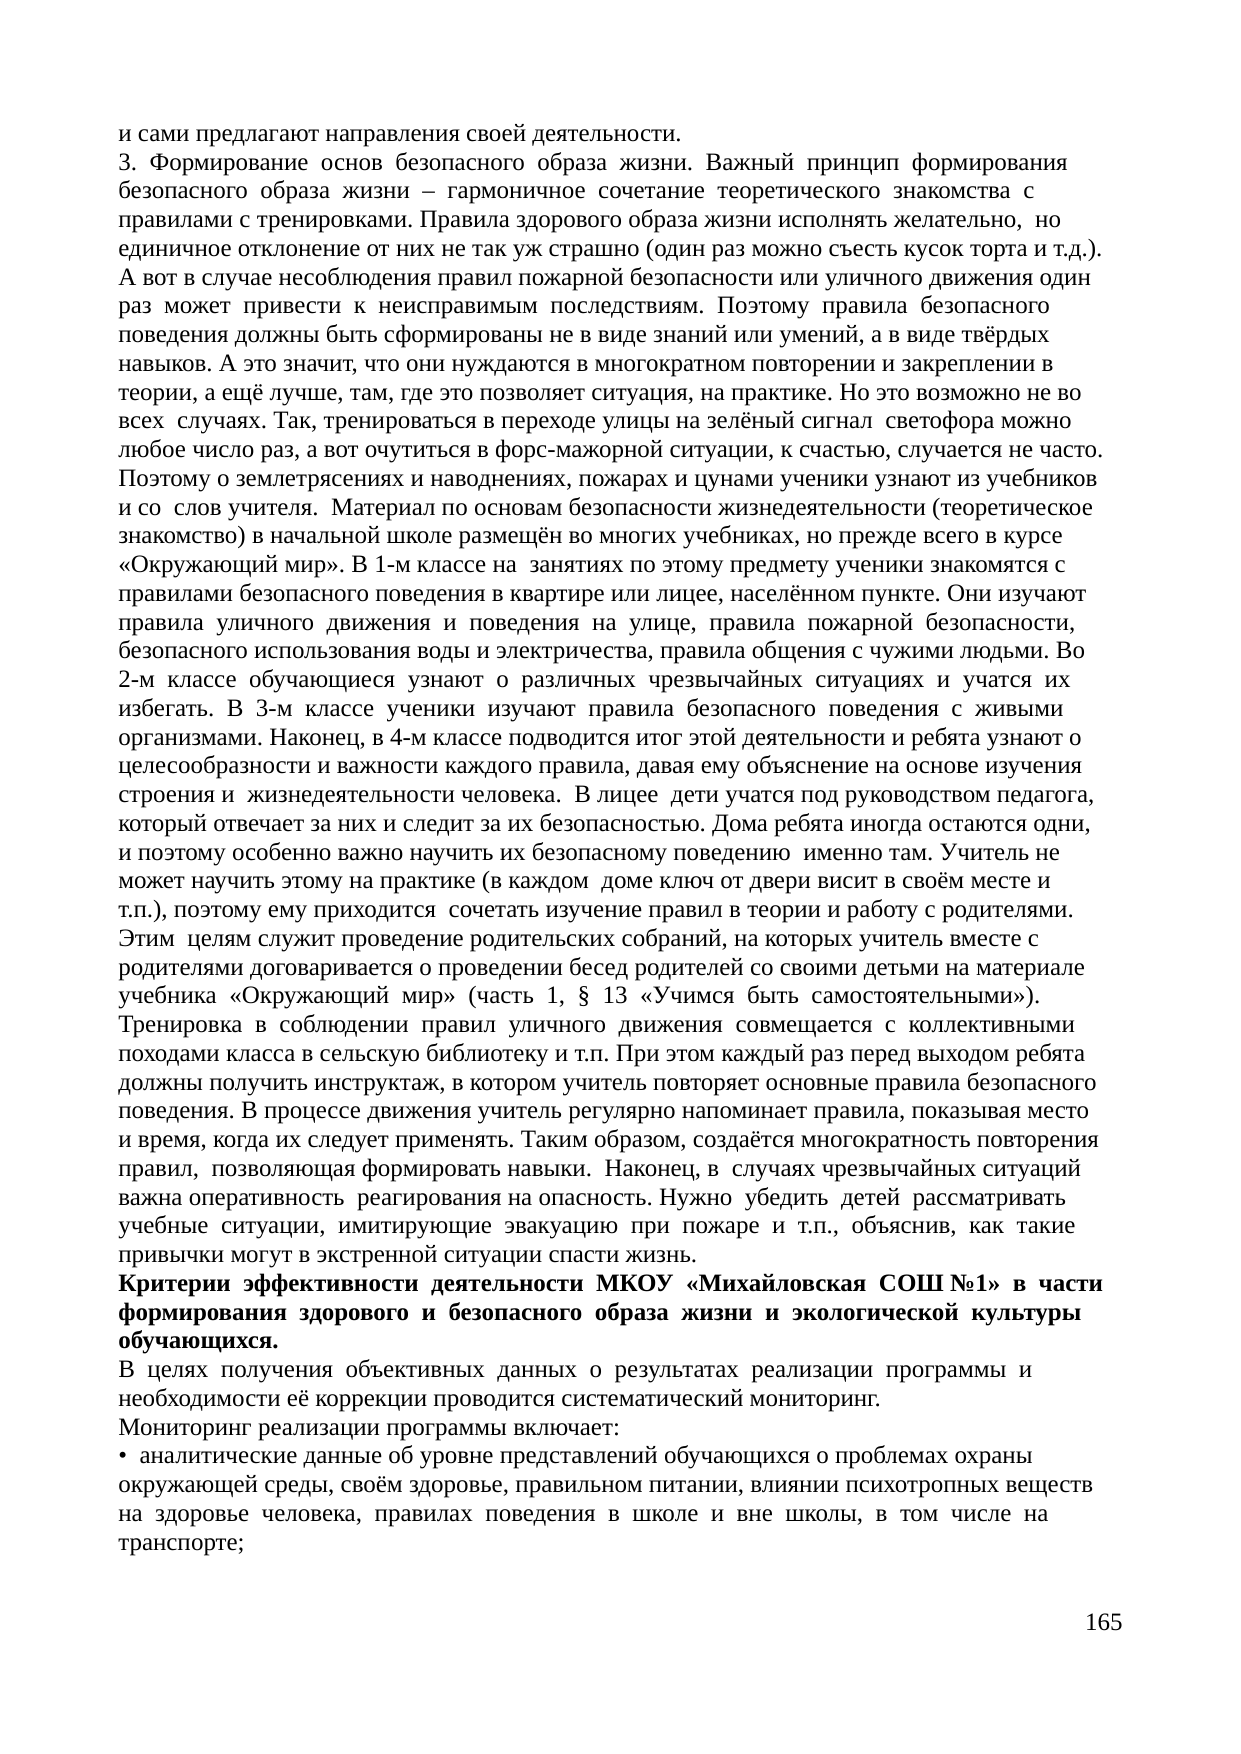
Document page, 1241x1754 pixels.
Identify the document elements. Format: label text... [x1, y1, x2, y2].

text 3. Формирование основ безопасного образа жизни. Важный принцип формирования [118, 147, 1122, 176]
text и поэтому особенно важно научить их безопасному поведению именно там. Учитель не [118, 837, 1122, 866]
text правила уличного движения и поведения на улице, правила пожарной безопасности, [118, 607, 1122, 636]
text обучающихся. [118, 1326, 1122, 1354]
text формирования здорового и безопасного образа жизни и экологической культуры [118, 1297, 1122, 1326]
text походами класса в сельскую библиотеку и т.п. При этом каждый раз перед выходом ребята [118, 1038, 1122, 1067]
text важна оперативность реагирования на опасность. Нужно убедить детей рассматривать [118, 1182, 1122, 1211]
text правилами с тренировками. Правила здорового образа жизни исполнять желательно, но [118, 204, 1122, 233]
text теории, а ещё лучше, там, где это позволяет ситуация, на практике. Но это возможно не во [118, 377, 1122, 406]
text т.п.), поэтому ему приходится сочетать изучение правил в теории и работу с родителями. [118, 894, 1122, 923]
text и время, когда их следует применять. Таким образом, создаётся многократность повторения [118, 1124, 1122, 1153]
text родителями договаривается о проведении бесед родителей со своими детьми на материале [118, 952, 1122, 981]
text поведения должны быть сформированы не в виде знаний или умений, а в виде твёрдых [118, 319, 1122, 348]
text Тренировка в соблюдении правил уличного движения совмещается с коллективными [118, 1009, 1122, 1038]
text избегать. В 3-м классе ученики изучают правила безопасного поведения с живыми [118, 693, 1122, 722]
text строения и жизнедеятельности человека. В лицее дети учатся под руководством педагога, [118, 779, 1122, 808]
text единичное отклонение от них не так уж страшно (один раз можно съесть кусок торта и т.д.). [118, 233, 1122, 262]
text окружающей среды, своём здоровье, правильном питании, влиянии психотропных веществ [118, 1469, 1122, 1498]
text Мониторинг реализации программы включает: [118, 1412, 1122, 1441]
text • аналитические данные об уровне представлений обучающихся о проблемах охраны [118, 1441, 1122, 1469]
text транспорте; [118, 1527, 1122, 1556]
text на здоровье человека, правилах поведения в школе и вне школы, в том числе на [118, 1498, 1122, 1527]
text безопасного образа жизни – гармоничное сочетание теоретического знакомства с [118, 176, 1122, 204]
text должны получить инструктаж, в котором учитель повторяет основные правила безопасного [118, 1067, 1122, 1096]
text раз может привести к неисправимым последствиям. Поэтому правила безопасного [118, 291, 1122, 319]
text навыков. А это значит, что они нуждаются в многократном повторении и закреплении в [118, 348, 1122, 377]
text Этим целям служит проведение родительских собраний, на которых учитель вместе с [118, 923, 1122, 952]
text В целях получения объективных данных о результатах реализации программы и [118, 1354, 1122, 1383]
text учебника «Окружающий мир» (часть 1, § 13 «Учимся быть самостоятельными»). [118, 981, 1122, 1009]
text любое число раз, а вот очутиться в форс-мажорной ситуации, к счастью, случается не часто. [118, 434, 1122, 463]
text который отвечает за них и следит за их безопасностью. Дома ребята иногда остаются одни, [118, 808, 1122, 837]
text «Окружающий мир». В 1-м классе на занятиях по этому предмету ученики знакомятся с [118, 549, 1122, 578]
text всех случаях. Так, тренироваться в переходе улицы на зелёный сигнал светофора можно [118, 406, 1122, 434]
text организмами. Наконец, в 4-м классе подводится итог этой деятельности и ребята узнают о [118, 722, 1122, 751]
text 2-м классе обучающиеся узнают о различных чрезвычайных ситуациях и учатся их [118, 664, 1122, 693]
text А вот в случае несоблюдения правил пожарной безопасности или уличного движения один [118, 262, 1122, 291]
text учебные ситуации, имитирующие эвакуацию при пожаре и т.п., объяснив, как такие [118, 1211, 1122, 1239]
text привычки могут в экстренной ситуации спасти жизнь. [118, 1239, 1122, 1268]
text правилами безопасного поведения в квартире или лицее, населённом пункте. Они изучают [118, 578, 1122, 607]
text поведения. В процессе движения учитель регулярно напоминает правила, показывая место [118, 1096, 1122, 1124]
text Критерии эффективности деятельности МКОУ «Михайловская СОШ №1» в части [118, 1268, 1122, 1297]
text и сами предлагают направления своей деятельности. [118, 118, 1122, 147]
text целесообразности и важности каждого правила, давая ему объяснение на основе изучения [118, 751, 1122, 779]
text Поэтому о землетрясениях и наводнениях, пожарах и цунами ученики узнают из учебников [118, 463, 1122, 492]
text безопасного использования воды и электричества, правила общения с чужими людьми. Во [118, 636, 1122, 664]
text знакомство) в начальной школе размещён во многих учебниках, но прежде всего в курсе [118, 521, 1122, 549]
text правил, позволяющая формировать навыки. Наконец, в случаях чрезвычайных ситуаций [118, 1153, 1122, 1182]
text необходимости её коррекции проводится систематический мониторинг. [118, 1383, 1122, 1412]
text и со слов учителя. Материал по основам безопасности жизнедеятельности (теоретическое [118, 492, 1122, 521]
text может научить этому на практике (в каждом доме ключ от двери висит в своём месте и [118, 866, 1122, 894]
